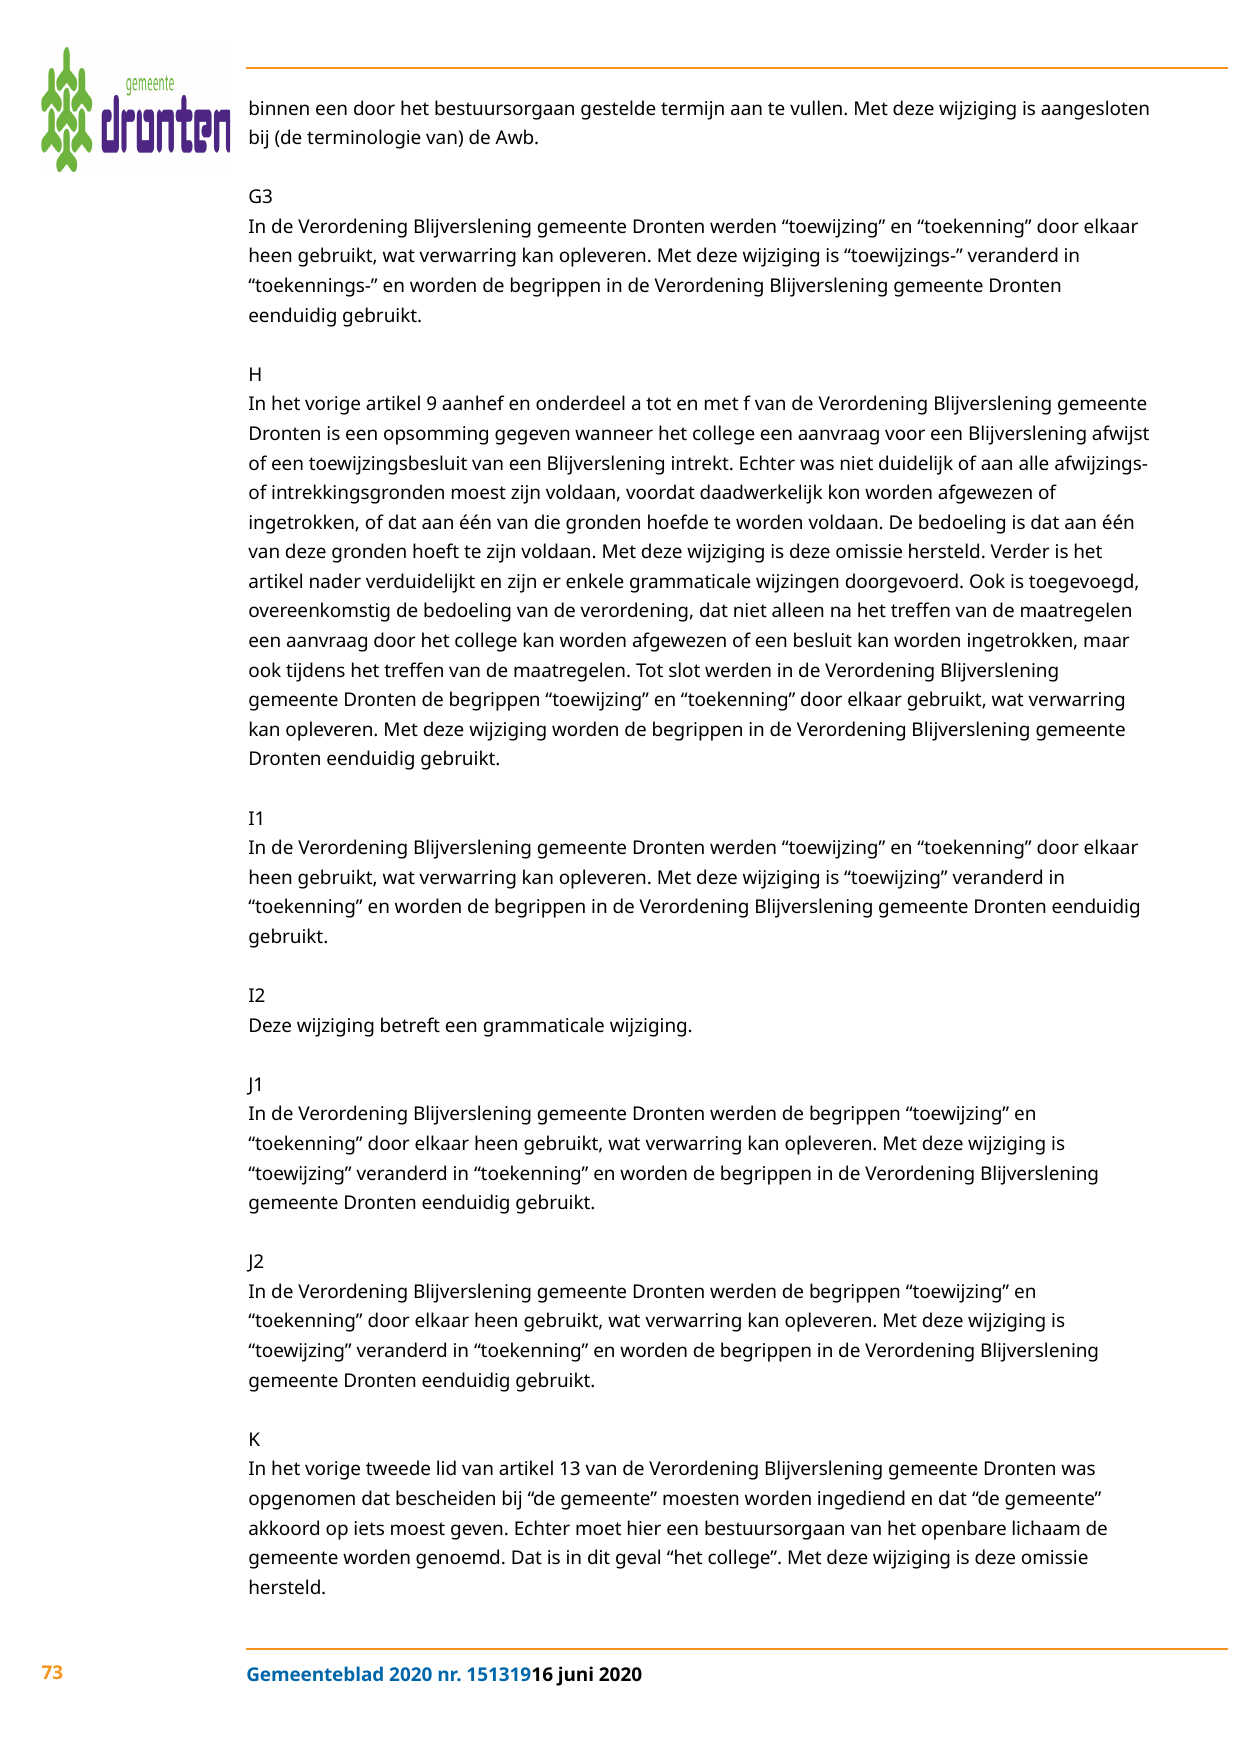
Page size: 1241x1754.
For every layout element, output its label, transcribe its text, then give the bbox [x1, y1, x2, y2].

text In de Verordening Blijverslening gemeente Dronten werden “toewijzing” en “toekenning” door elkaar heen gebruikt, wat verwarring kan opleveren. Met deze wijziging is “toewijzings-” veranderd in “toekennings-” en worden de begrippen in de Verordening Blijverslening gemeente Dronten eenduidig gebruikt. [248, 213, 1152, 328]
text In de Verordening Blijverslening gemeente Dronten werden de begrippen “toewijzing” en “toekenning” door elkaar heen gebruikt, wat verwarring kan opleveren. Met deze wijziging is “toewijzing” veranderd in “toekenning” en worden de begrippen in de Verordening Blijverslening gemeente Dronten eenduidig gebruikt. [248, 1278, 1152, 1393]
picture [41, 47, 231, 172]
text In de Verordening Blijverslening gemeente Dronten werden “toewijzing” en “toekenning” door elkaar heen gebruikt, wat verwarring kan opleveren. Met deze wijziging is “toewijzing” veranderd in “toekenning” en worden de begrippen in de Verordening Blijverslening gemeente Dronten eenduidig gebruikt. [248, 834, 1152, 949]
text H [248, 361, 1152, 387]
text K [248, 1426, 1152, 1452]
text binnen een door het bestuursorgaan gestelde termijn aan te vullen. Met deze wijziging is aangesloten bij (de terminologie van) de Awb. [248, 95, 1152, 150]
text I2 [248, 982, 1152, 1008]
text In het vorige artikel 9 aanhef en onderdeel a tot en met f van de Verordening Blijverslening gemeente Dronten is een opsomming gegeven wanneer het college een aanvraag voor een Blijverslening afwijst of een toewijzingsbesluit van een Blijverslening intrekt. Echter was niet duidelijk of aan alle afwijzings- of intrekkingsgronden moest zijn voldaan, voordat daadwerkelijk kon worden afgewezen of ingetrokken, of dat aan één van die gronden hoefde te worden voldaan. De bedoeling is dat aan één van deze gronden hoeft te zijn voldaan. Met deze wijziging is deze omissie hersteld. Verder is het artikel nader verduidelijkt en zijn er enkele grammaticale wijzingen doorgevoerd. Ook is toegevoegd, overeenkomstig de bedoeling van de verordening, dat niet alleen na het treffen van de maatregelen een aanvraag door het college kan worden afgewezen of een besluit kan worden ingetrokken, maar ook tijdens het treffen van de maatregelen. Tot slot werden in de Verordening Blijverslening gemeente Dronten de begrippen “toewijzing” en “toekenning” door elkaar gebruikt, wat verwarring kan opleveren. Met deze wijziging worden de begrippen in de Verordening Blijverslening gemeente Dronten eenduidig gebruikt. [248, 391, 1152, 771]
text In het vorige tweede lid van artikel 13 van de Verordening Blijverslening gemeente Dronten was opgenomen dat bescheiden bij “de gemeente” moesten worden ingediend en dat “de gemeente” akkoord op iets moest geven. Echter moet hier een bestuursorgaan van het openbare lichaam de gemeente worden genoemd. Dat is in dit geval “het college”. Met deze wijziging is deze omissie hersteld. [248, 1456, 1152, 1600]
text G3 [248, 183, 1152, 209]
text J1 [248, 1071, 1152, 1097]
text I1 [248, 805, 1152, 831]
text Deze wijziging betreft een grammaticale wijziging. [248, 1012, 1152, 1038]
text J2 [248, 1248, 1152, 1274]
text In de Verordening Blijverslening gemeente Dronten werden de begrippen “toewijzing” en “toekenning” door elkaar heen gebruikt, wat verwarring kan opleveren. Met deze wijziging is “toewijzing” veranderd in “toekenning” en worden de begrippen in de Verordening Blijverslening gemeente Dronten eenduidig gebruikt. [248, 1101, 1152, 1215]
